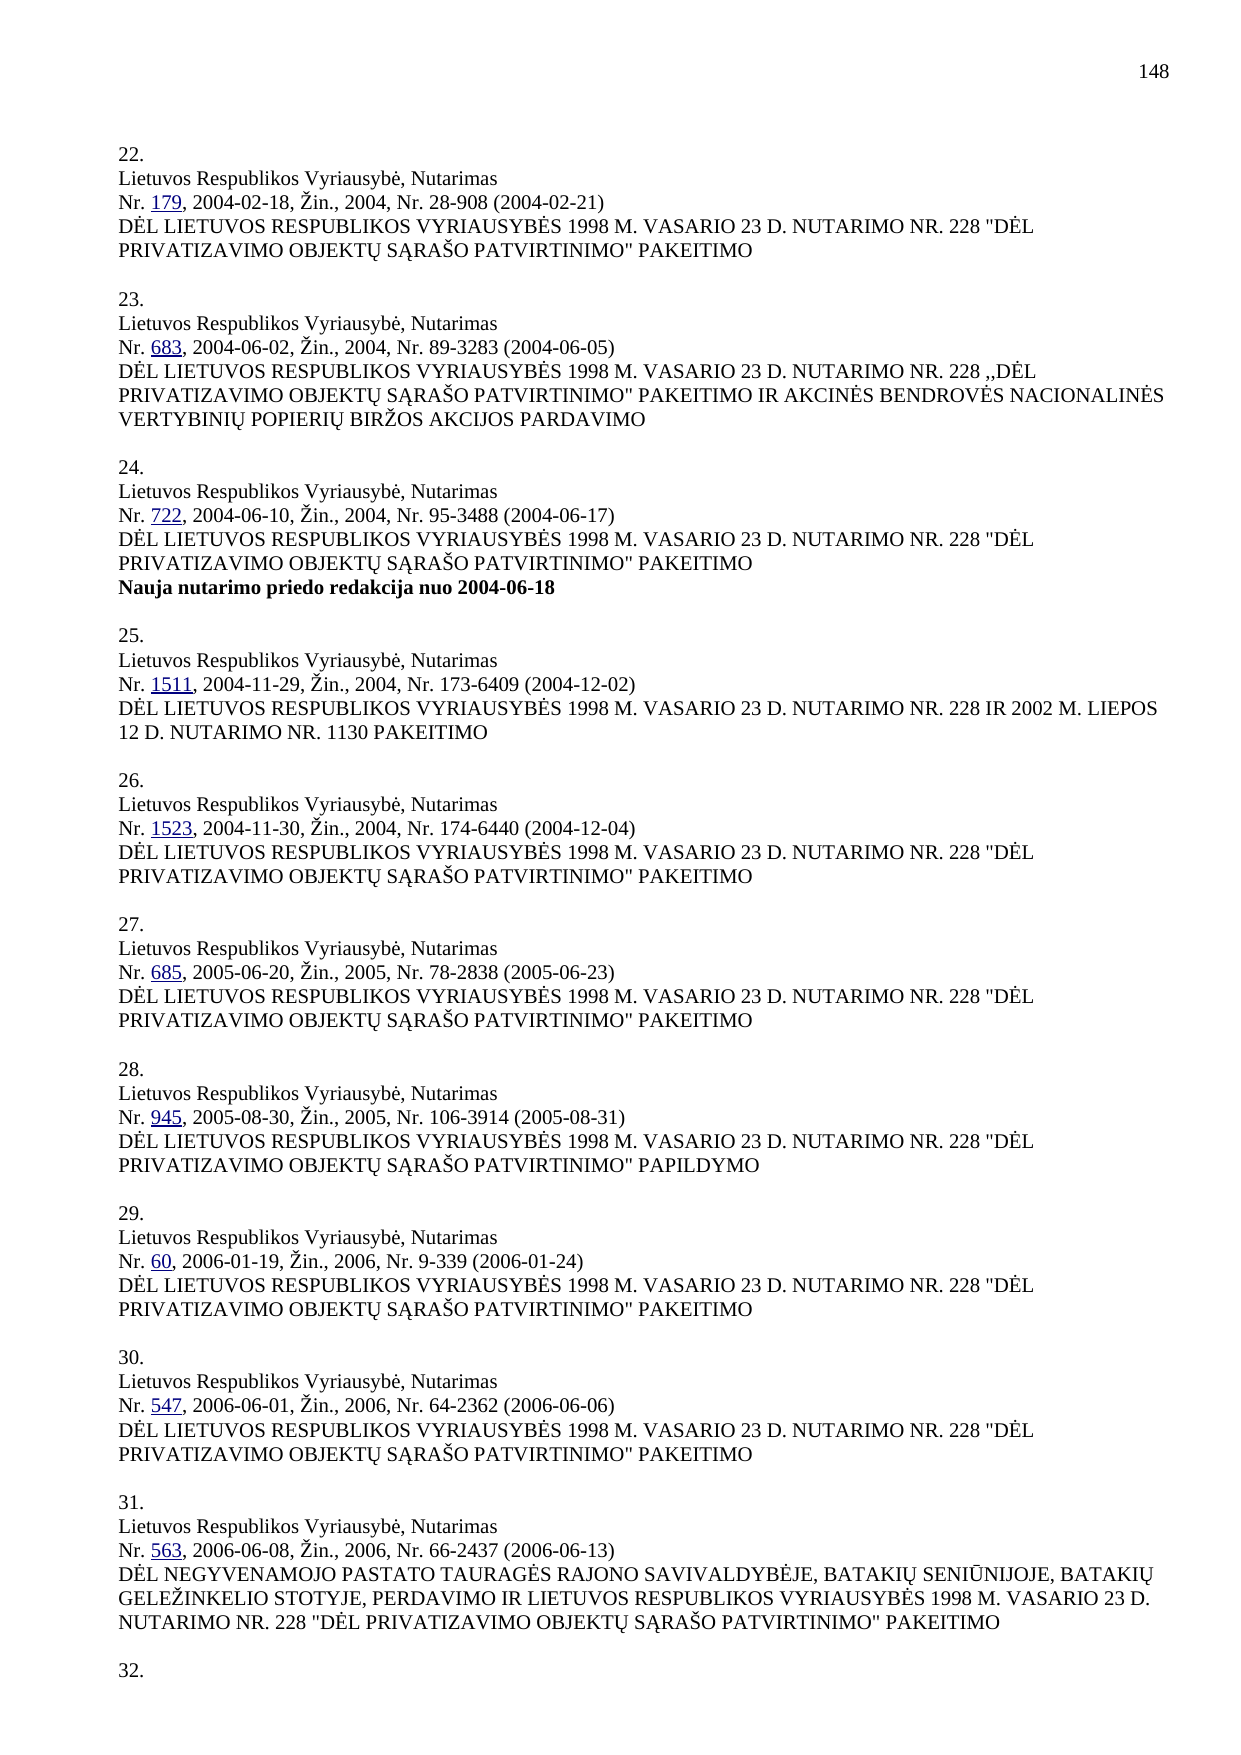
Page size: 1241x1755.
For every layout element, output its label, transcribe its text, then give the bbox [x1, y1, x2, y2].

text Nr. 683, 2004-06-02, Žin., 2004, Nr. 89-3283 (2004-06-05) [118, 335, 1169, 359]
text DĖL LIETUVOS RESPUBLIKOS VYRIAUSYBĖS 1998 M. VASARIO 23 D. NUTARIMO NR. 228 "DĖL PRIVATIZAVIMO OBJEKTŲ SĄRAŠO PATVIRTINIMO" PAKEITIMO [118, 1417, 1169, 1466]
text 28. [118, 1057, 1169, 1081]
text 30. [118, 1345, 1169, 1369]
text DĖL LIETUVOS RESPUBLIKOS VYRIAUSYBĖS 1998 M. VASARIO 23 D. NUTARIMO NR. 228 IR 2002 M. LIEPOS 12 D. NUTARIMO NR. 1130 PAKEITIMO [118, 696, 1169, 744]
text Nr. 547, 2006-06-01, Žin., 2006, Nr. 64-2362 (2006-06-06) [118, 1393, 1169, 1417]
text Nr. 1511, 2004-11-29, Žin., 2004, Nr. 173-6409 (2004-12-02) [118, 672, 1169, 696]
text DĖL LIETUVOS RESPUBLIKOS VYRIAUSYBĖS 1998 M. VASARIO 23 D. NUTARIMO NR. 228 "DĖL PRIVATIZAVIMO OBJEKTŲ SĄRAŠO PATVIRTINIMO" PAKEITIMO [118, 527, 1169, 575]
text 29. [118, 1201, 1169, 1225]
text DĖL LIETUVOS RESPUBLIKOS VYRIAUSYBĖS 1998 M. VASARIO 23 D. NUTARIMO NR. 228 ,,DĖL PRIVATIZAVIMO OBJEKTŲ SĄRAŠO PATVIRTINIMO" PAKEITIMO IR AKCINĖS BENDROVĖS NACIONALINĖS VERTYBINIŲ POPIERIŲ BIRŽOS AKCIJOS PARDAVIMO [118, 359, 1169, 431]
text Nr. 60, 2006-01-19, Žin., 2006, Nr. 9-339 (2006-01-24) [118, 1249, 1169, 1273]
text Nr. 1523, 2004-11-30, Žin., 2004, Nr. 174-6440 (2004-12-04) [118, 816, 1169, 840]
text DĖL LIETUVOS RESPUBLIKOS VYRIAUSYBĖS 1998 M. VASARIO 23 D. NUTARIMO NR. 228 "DĖL PRIVATIZAVIMO OBJEKTŲ SĄRAŠO PATVIRTINIMO" PAKEITIMO [118, 984, 1169, 1032]
text DĖL LIETUVOS RESPUBLIKOS VYRIAUSYBĖS 1998 M. VASARIO 23 D. NUTARIMO NR. 228 "DĖL PRIVATIZAVIMO OBJEKTŲ SĄRAŠO PATVIRTINIMO" PAKEITIMO [118, 214, 1169, 262]
text Nr. 945, 2005-08-30, Žin., 2005, Nr. 106-3914 (2005-08-31) [118, 1105, 1169, 1129]
text 31. [118, 1490, 1169, 1514]
text DĖL NEGYVENAMOJO PASTATO TAURAGĖS RAJONO SAVIVALDYBĖJE, BATAKIŲ SENIŪNIJOJE, BATAKIŲ GELEŽINKELIO STOTYJE, PERDAVIMO IR LIETUVOS RESPUBLIKOS VYRIAUSYBĖS 1998 M. VASARIO 23 D. NUTARIMO NR. 228 "DĖL PRIVATIZAVIMO OBJEKTŲ SĄRAŠO PATVIRTINIMO" PAKEITIMO [118, 1562, 1169, 1634]
text DĖL LIETUVOS RESPUBLIKOS VYRIAUSYBĖS 1998 M. VASARIO 23 D. NUTARIMO NR. 228 "DĖL PRIVATIZAVIMO OBJEKTŲ SĄRAŠO PATVIRTINIMO" PAKEITIMO [118, 840, 1169, 888]
text Lietuvos Respublikos Vyriausybė, Nutarimas [118, 1081, 1169, 1105]
text Lietuvos Respublikos Vyriausybė, Nutarimas [118, 479, 1169, 503]
text Nauja nutarimo priedo redakcija nuo 2004-06-18 [118, 575, 1169, 599]
text Lietuvos Respublikos Vyriausybė, Nutarimas [118, 792, 1169, 816]
text DĖL LIETUVOS RESPUBLIKOS VYRIAUSYBĖS 1998 M. VASARIO 23 D. NUTARIMO NR. 228 "DĖL PRIVATIZAVIMO OBJEKTŲ SĄRAŠO PATVIRTINIMO" PAKEITIMO [118, 1273, 1169, 1321]
text DĖL LIETUVOS RESPUBLIKOS VYRIAUSYBĖS 1998 M. VASARIO 23 D. NUTARIMO NR. 228 "DĖL PRIVATIZAVIMO OBJEKTŲ SĄRAŠO PATVIRTINIMO" PAPILDYMO [118, 1129, 1169, 1177]
text 22. [118, 142, 1169, 166]
text Lietuvos Respublikos Vyriausybė, Nutarimas [118, 311, 1169, 335]
text 27. [118, 912, 1169, 936]
text Lietuvos Respublikos Vyriausybė, Nutarimas [118, 1514, 1169, 1538]
text Nr. 722, 2004-06-10, Žin., 2004, Nr. 95-3488 (2004-06-17) [118, 503, 1169, 527]
text 32. [118, 1658, 1169, 1682]
text 23. [118, 287, 1169, 311]
text Lietuvos Respublikos Vyriausybė, Nutarimas [118, 1225, 1169, 1249]
text Nr. 179, 2004-02-18, Žin., 2004, Nr. 28-908 (2004-02-21) [118, 190, 1169, 214]
text Nr. 685, 2005-06-20, Žin., 2005, Nr. 78-2838 (2005-06-23) [118, 960, 1169, 984]
text 24. [118, 455, 1169, 479]
text Nr. 563, 2006-06-08, Žin., 2006, Nr. 66-2437 (2006-06-13) [118, 1538, 1169, 1562]
text 26. [118, 768, 1169, 792]
text 25. [118, 623, 1169, 647]
text Lietuvos Respublikos Vyriausybė, Nutarimas [118, 936, 1169, 960]
text Lietuvos Respublikos Vyriausybė, Nutarimas [118, 166, 1169, 190]
text Lietuvos Respublikos Vyriausybė, Nutarimas [118, 647, 1169, 672]
text Lietuvos Respublikos Vyriausybė, Nutarimas [118, 1369, 1169, 1393]
